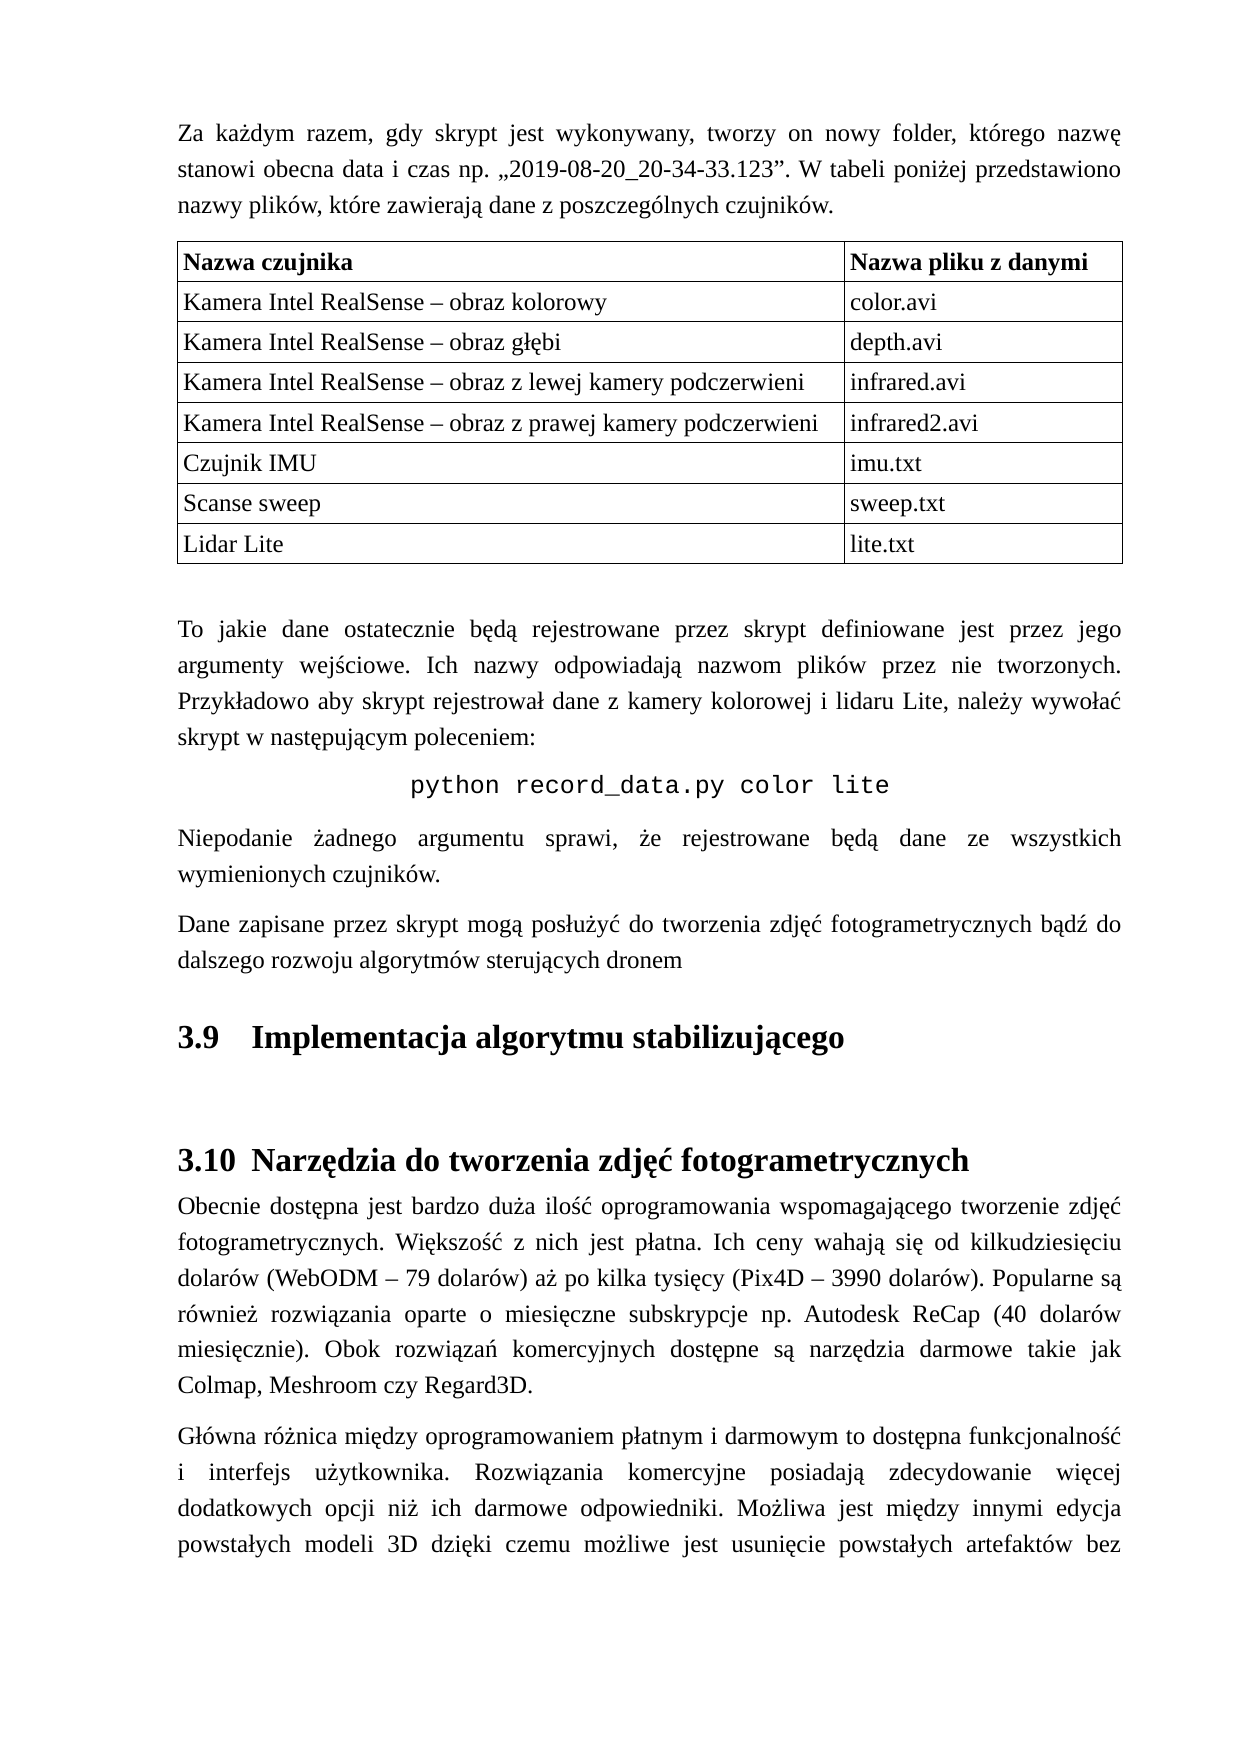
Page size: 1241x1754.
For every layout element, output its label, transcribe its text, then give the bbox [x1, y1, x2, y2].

text Za każdym razem, gdy skrypt jest wykonywany, tworzy on nowy folder, którego nazwę stanowi obecna data i czas np. „2019-08-20_20-34-33.123”. W tabeli poniżej przedstawiono nazwy plików, które zawierają dane z poszczególnych czujników. [177, 118, 1122, 219]
table_cell Kamera Intel RealSense – obraz z prawej kamery podczerwieni [178, 403, 844, 442]
table_cell Scanse sweep [178, 484, 844, 523]
subtitle Narzędzia do tworzenia zdjęć fotogrametrycznych [177, 1140, 1122, 1178]
table_cell lite.txt [845, 524, 1122, 563]
text Obecnie dostępna jest bardzo duża ilość oprogramowania wspomagającego tworzenie zdjęć fotogrametrycznych. Większość z nich jest płatna. Ich ceny wahają się od kilkudziesięciu dolarów (WebODM – 79 dolarów) aż po kilka tysięcy (Pix4D – 3990 dolarów). Popularne są również rozwiązania oparte o miesięczne subskrypcje np. Autodesk ReCap (40 dolarów miesięcznie). Obok rozwiązań komercyjnych dostępne są narzędzia darmowe takie jak Colmap, Meshroom czy Regard3D. [177, 1191, 1122, 1399]
text Dane zapisane przez skrypt mogą posłużyć do tworzenia zdjęć fotogrametrycznych bądź do dalszego rozwoju algorytmów sterujących dronem [177, 909, 1122, 974]
table_cell color.avi [845, 282, 1122, 321]
table_header Nazwa pliku z danymi [845, 242, 1122, 281]
text Główna różnica między oprogramowaniem płatnym i darmowym to dostępna funkcjonalność i interfejs użytkownika. Rozwiązania komercyjne posiadają zdecydowanie więcej dodatkowych opcji niż ich darmowe odpowiedniki. Możliwa jest między innymi edycja powstałych modeli 3D dzięki czemu możliwe jest usunięcie powstałych artefaktów bez [177, 1421, 1122, 1558]
table_cell imu.txt [845, 443, 1122, 483]
table_header Nazwa czujnika [178, 242, 844, 281]
table_cell infrared2.avi [845, 403, 1122, 442]
table_cell Czujnik IMU [178, 443, 844, 483]
text python record_data.py color lite [177, 773, 1122, 801]
table_cell sweep.txt [845, 484, 1122, 523]
table_cell Kamera Intel RealSense – obraz z lewej kamery podczerwieni [178, 363, 844, 402]
table_cell Lidar Lite [178, 524, 844, 563]
table_cell depth.avi [845, 322, 1122, 362]
table_cell infrared.avi [845, 363, 1122, 402]
subtitle Implementacja algorytmu stabilizującego [177, 1017, 1122, 1056]
text Niepodanie żadnego argumentu sprawi, że rejestrowane będą dane ze wszystkich wymienionych czujników. [177, 823, 1122, 887]
table_cell Kamera Intel RealSense – obraz głębi [178, 322, 844, 362]
table_cell Kamera Intel RealSense – obraz kolorowy [178, 282, 844, 321]
text To jakie dane ostatecznie będą rejestrowane przez skrypt definiowane jest przez jego argumenty wejściowe. Ich nazwy odpowiadają nazwom plików przez nie tworzonych. Przykładowo aby skrypt rejestrował dane z kamery kolorowej i lidaru Lite, należy wywołać skrypt w następującym poleceniem: [177, 614, 1122, 751]
